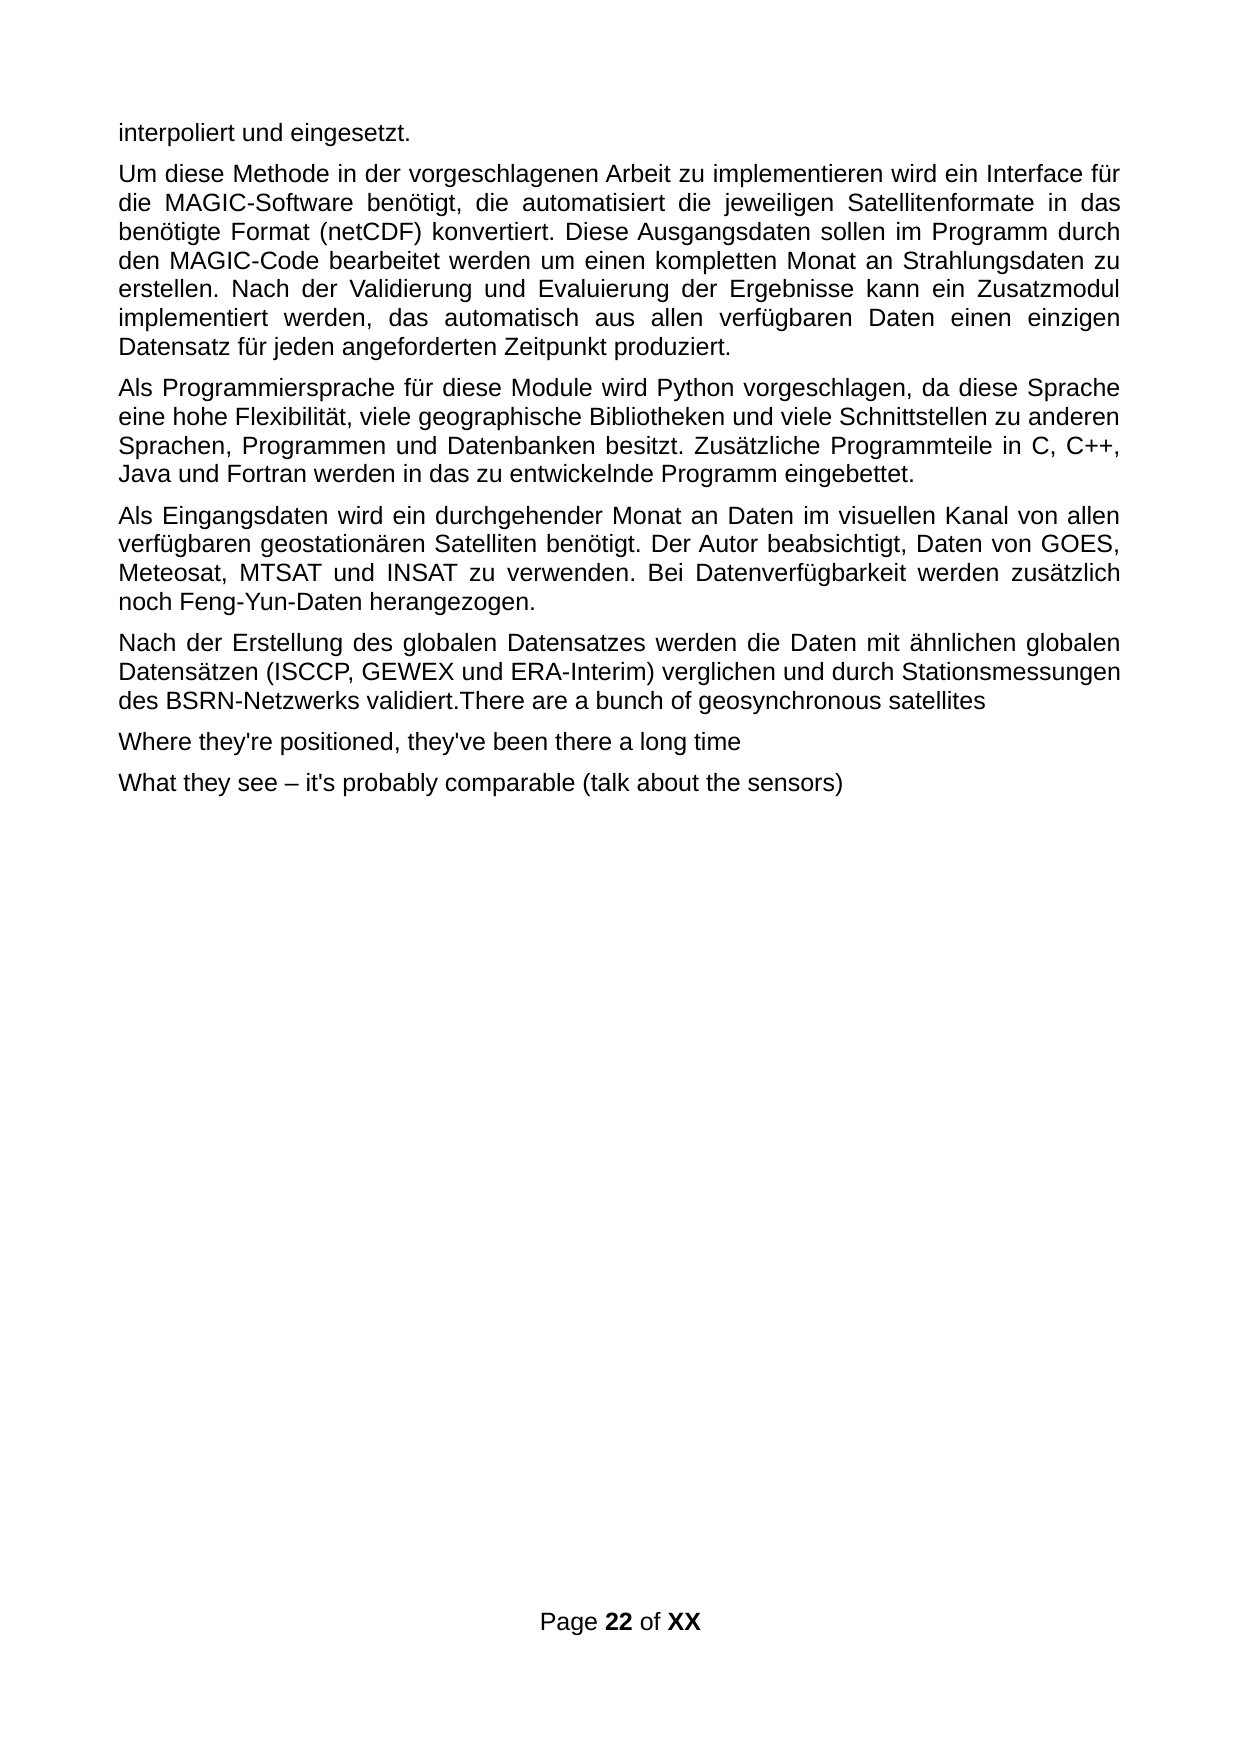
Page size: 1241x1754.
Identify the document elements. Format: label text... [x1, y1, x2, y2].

text Als Eingangsdaten wird ein durchgehender Monat an Daten im visuellen Kanal von allen verfügbaren geostationären Satelliten benötigt. Der Autor beabsichtigt, Daten von GOES, Meteosat, MTSAT und INSAT zu verwenden. Bei Datenverfügbarkeit werden zusätzlich noch Feng-Yun-Daten herangezogen. [118, 501, 1122, 616]
text interpoliert und eingesetzt. [118, 118, 1122, 147]
text What they see – it's probably comparable (talk about the sensors) [118, 768, 1122, 797]
text Um diese Methode in der vorgeschlagenen Arbeit zu implementieren wird ein Interface für die MAGIC‑Software benötigt, die automatisiert die jeweiligen Satellitenformate in das benötigte Format (netCDF) konvertiert. Diese Ausgangsdaten sollen im Programm durch den MAGIC‑Code bearbeitet werden um einen kompletten Monat an Strahlungsdaten zu erstellen. Nach der Validierung und Evaluierung der Ergebnisse kann ein Zusatzmodul implementiert werden, das automatisch aus allen verfügbaren Daten einen einzigen Datensatz für jeden angeforderten Zeitpunkt produziert. [118, 159, 1122, 361]
text Where they're positioned, they've been there a long time [118, 727, 1122, 756]
text Nach der Erstellung des globalen Datensatzes werden die Daten mit ähnlichen globalen Daten­sätzen (ISCCP, GEWEX und ERA-Interim) verglichen und durch Stationsmessungen des BSRN-Netzwerks validiert.There are a bunch of geosynchronous satellites [118, 628, 1122, 714]
text Als Programmiersprache für diese Module wird Python vorgeschlagen, da diese Sprache eine hohe Flexibilität, viele geographische Bibliotheken und viele Schnittstellen zu anderen Sprachen, Programmen und Datenbanken besitzt. Zusätzliche Programmteile in C, C++, Java und Fortran werden in das zu entwickelnde Programm eingebettet. [118, 373, 1122, 488]
